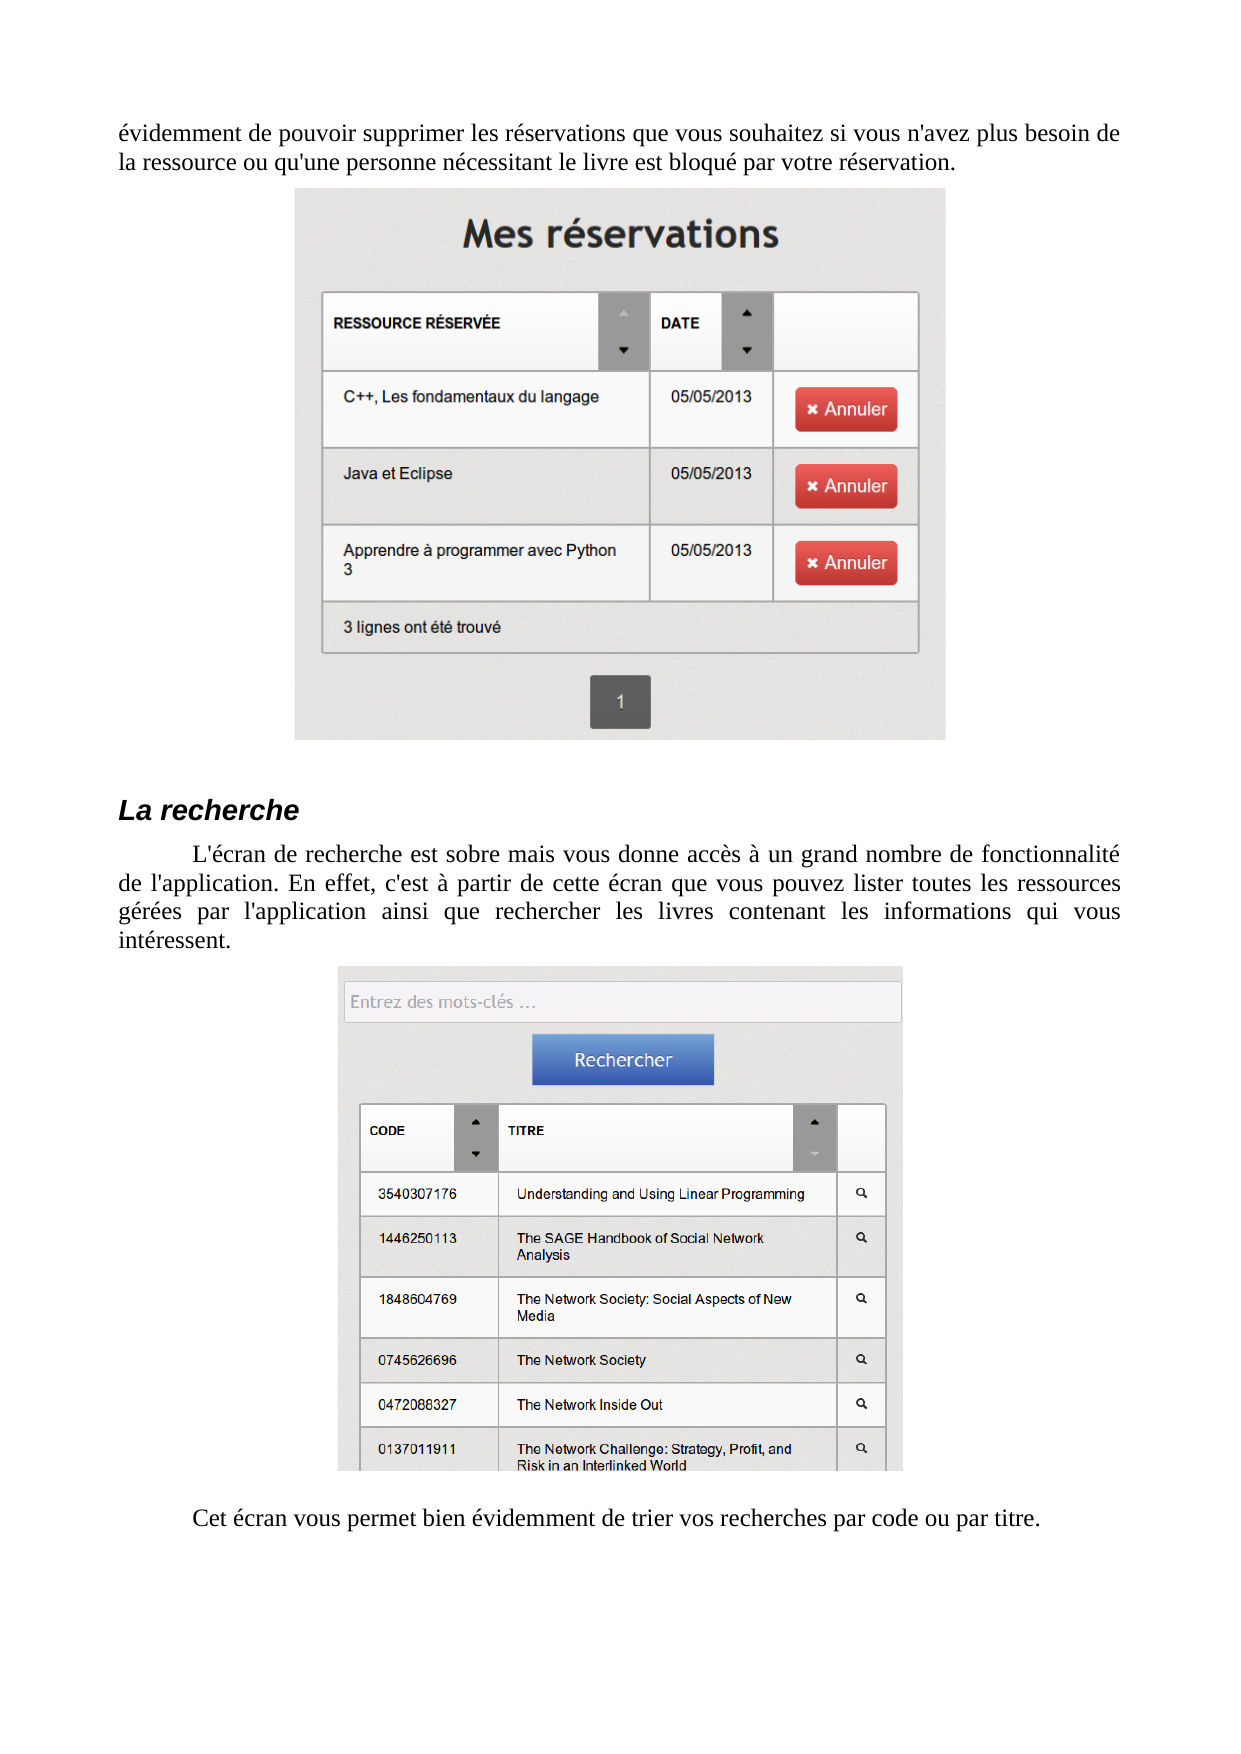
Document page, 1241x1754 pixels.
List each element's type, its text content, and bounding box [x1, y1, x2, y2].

text L'écran de recherche est sobre mais vous donne accès à un grand nombre de fonctionnalité de l'application. En effet, c'est à partir de cette écran que vous pouvez lister toutes les ressources gérées par l'application ainsi que rechercher les livres contenant les informations qui vous intéressent. [118, 839, 1122, 954]
picture [294, 188, 946, 740]
picture [337, 966, 903, 1471]
text Cet écran vous permet bien évidemment de trier vos recherches par code ou par titre. [118, 1503, 1122, 1531]
text évidemment de pouvoir supprimer les réservations que vous souhaitez si vous n'avez plus besoin de la ressource ou qu'une personne nécessitant le livre est bloqué par votre réservation. [118, 118, 1122, 176]
subtitle La recherche [118, 793, 1122, 826]
